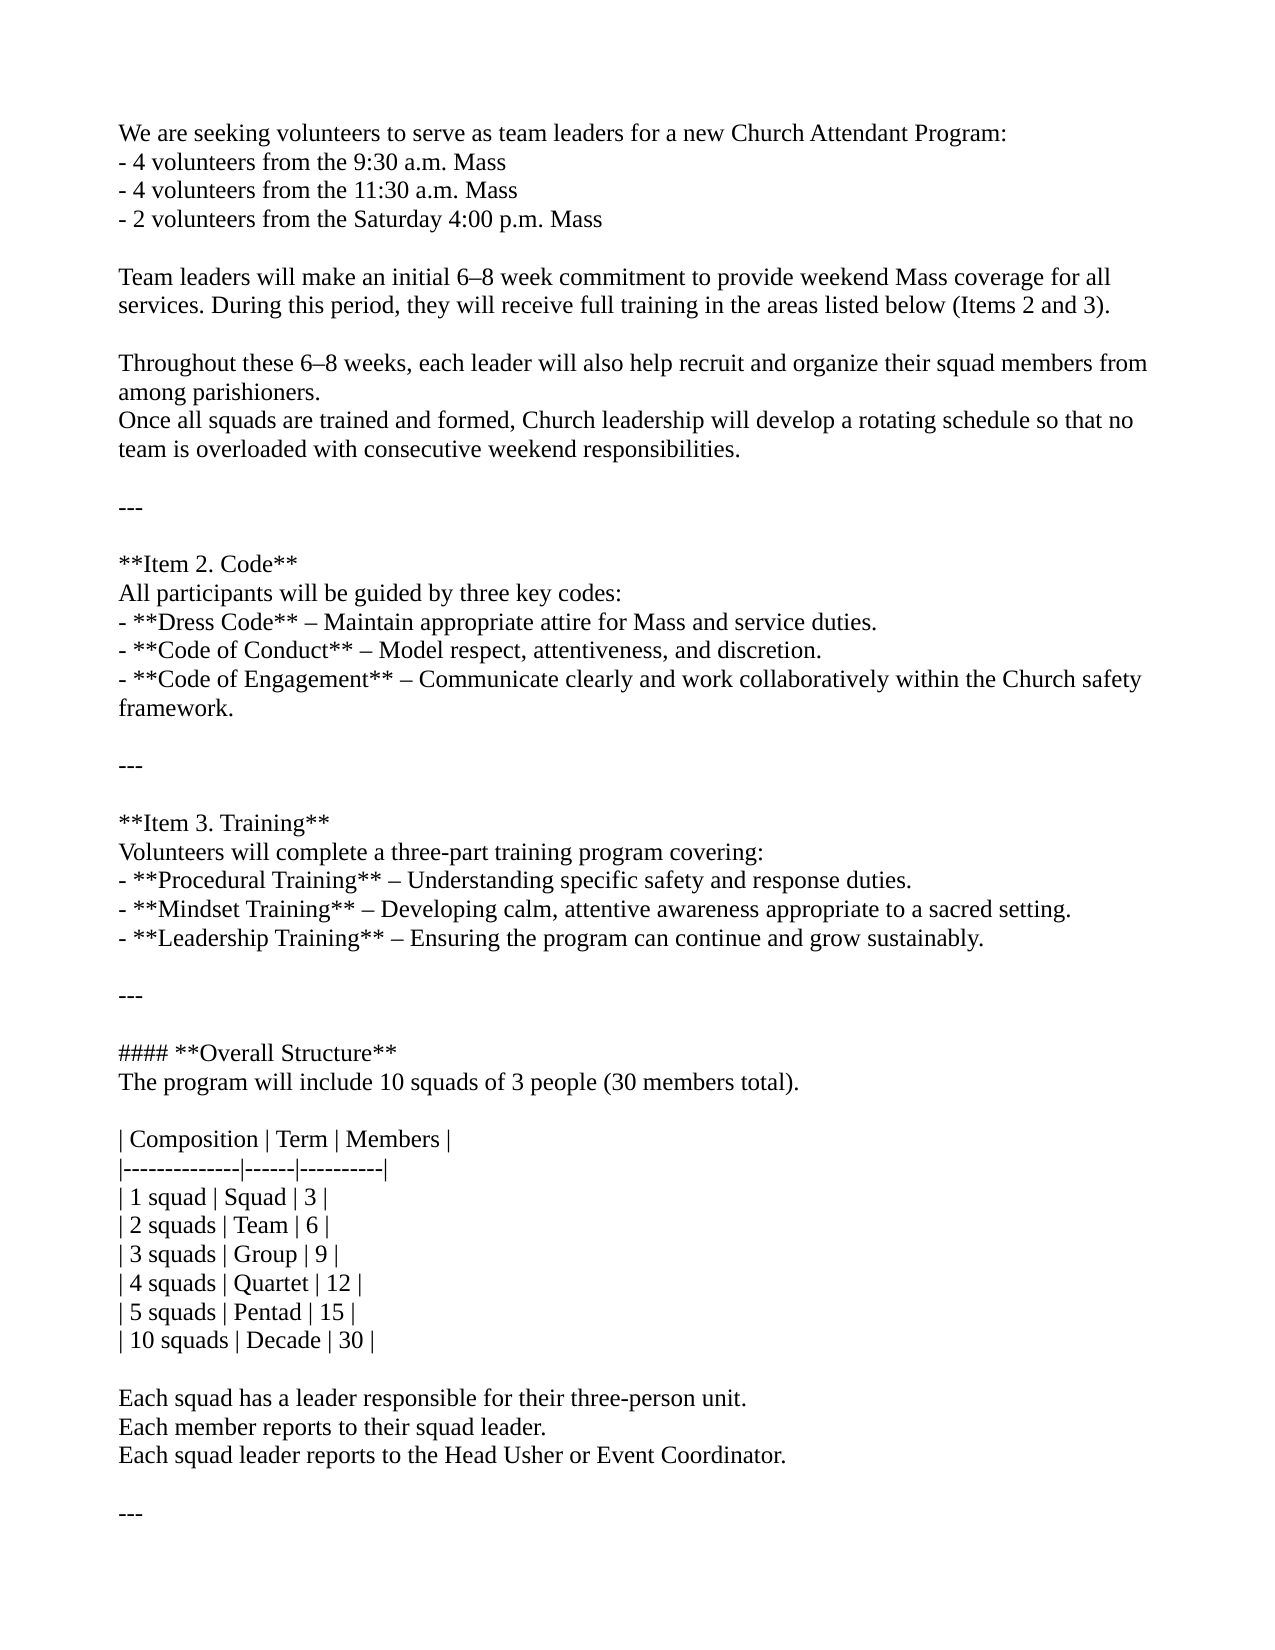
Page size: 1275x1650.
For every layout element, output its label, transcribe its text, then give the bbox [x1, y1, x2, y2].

text The program will include 10 squads of 3 people (30 members total). [118, 1067, 1157, 1096]
text - **Mindset Training** – Developing calm, attentive awareness appropriate to a sacred setting. [118, 894, 1157, 923]
text - 2 volunteers from the Saturday 4:00 p.m. Mass [118, 204, 1157, 233]
text Volunteers will complete a three-part training program covering: [118, 837, 1157, 866]
text | 4 squads | Quartet | 12 | [118, 1268, 1157, 1297]
text - **Dress Code** – Maintain appropriate attire for Mass and service duties. [118, 607, 1157, 636]
text Each squad has a leader responsible for their three-person unit. [118, 1383, 1157, 1412]
text |--------------|------|----------| [118, 1153, 1157, 1182]
text - **Leadership Training** – Ensuring the program can continue and grow sustainably. [118, 923, 1157, 952]
text Each member reports to their squad leader. [118, 1412, 1157, 1441]
text We are seeking volunteers to serve as team leaders for a new Church Attendant Program: [118, 118, 1157, 147]
text **Item 3. Training** [118, 808, 1157, 837]
text - **Code of Engagement** – Communicate clearly and work collaboratively within the Church safety framework. [118, 664, 1157, 722]
text | 2 squads | Team | 6 | [118, 1211, 1157, 1239]
text --- [118, 1498, 1157, 1527]
text | 10 squads | Decade | 30 | [118, 1326, 1157, 1354]
text - 4 volunteers from the 9:30 a.m. Mass [118, 147, 1157, 176]
text | 5 squads | Pentad | 15 | [118, 1297, 1157, 1326]
text | 3 squads | Group | 9 | [118, 1239, 1157, 1268]
text All participants will be guided by three key codes: [118, 578, 1157, 607]
text Throughout these 6–8 weeks, each leader will also help recruit and organize their squad members from among parishioners. [118, 348, 1157, 406]
text | Composition | Term | Members | [118, 1124, 1157, 1153]
text Each squad leader reports to the Head Usher or Event Coordinator. [118, 1441, 1157, 1469]
text --- [118, 751, 1157, 779]
text | 1 squad | Squad | 3 | [118, 1182, 1157, 1211]
text - **Code of Conduct** – Model respect, attentiveness, and discretion. [118, 636, 1157, 664]
text Once all squads are trained and formed, Church leadership will develop a rotating schedule so that no team is overloaded with consecutive weekend responsibilities. [118, 406, 1157, 463]
text --- [118, 981, 1157, 1009]
text Team leaders will make an initial 6–8 week commitment to provide weekend Mass coverage for all services. During this period, they will receive full training in the areas listed below (Items 2 and 3). [118, 262, 1157, 319]
text - **Procedural Training** – Understanding specific safety and response duties. [118, 866, 1157, 894]
text --- [118, 492, 1157, 521]
text **Item 2. Code** [118, 549, 1157, 578]
text #### **Overall Structure** [118, 1038, 1157, 1067]
text - 4 volunteers from the 11:30 a.m. Mass [118, 176, 1157, 204]
